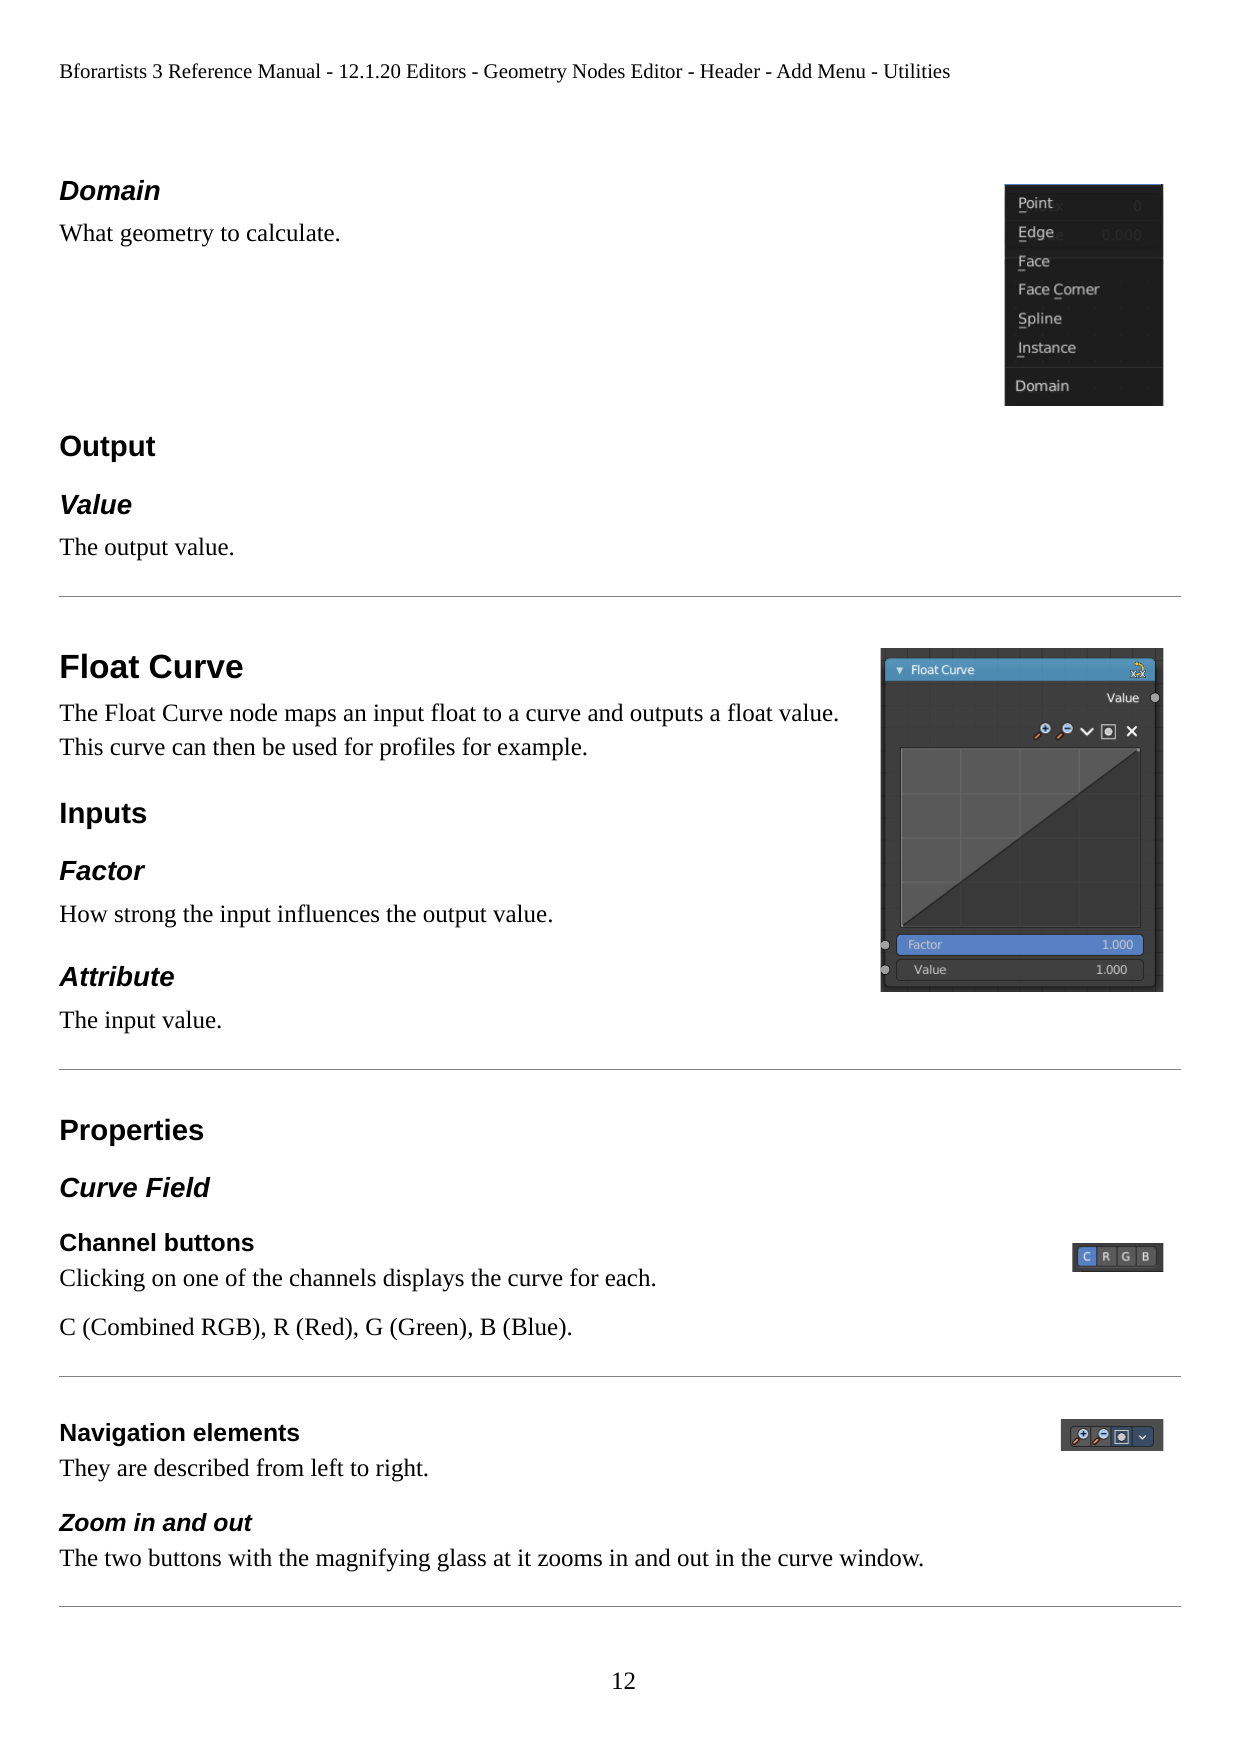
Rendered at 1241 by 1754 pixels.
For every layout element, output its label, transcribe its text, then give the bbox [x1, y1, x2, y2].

text C (Combined RGB), R (Red), G (Green), B (Blue). [59, 1312, 1181, 1341]
text The output value. [59, 532, 1181, 561]
text How strong the input influences the output value. [59, 899, 880, 928]
subtitle Curve Field [59, 1171, 1181, 1203]
picture [1004, 184, 1164, 406]
subtitle [1164, 796, 1181, 829]
subtitle Zoom in and out [59, 1508, 1181, 1537]
subtitle Channel buttons [59, 1228, 1181, 1257]
picture [880, 648, 1164, 992]
subtitle Value [59, 488, 1181, 520]
subtitle [1164, 961, 1181, 992]
subtitle Factor [59, 854, 880, 886]
text The Float Curve node maps an input float to a curve and outputs a float value. This curve can then be used for profiles for example. [59, 698, 880, 761]
picture [1060, 1419, 1164, 1451]
text The input value. [59, 1005, 1181, 1034]
subtitle Properties [59, 1113, 1181, 1146]
text Clicking on one of the channels displays the curve for each. [59, 1263, 1181, 1292]
subtitle Output [59, 429, 1181, 463]
text What geometry to calculate. [59, 218, 1004, 247]
subtitle Attribute [59, 961, 880, 992]
subtitle Domain [59, 174, 1181, 206]
subtitle Inputs [59, 796, 880, 829]
text The two buttons with the magnifying glass at it zooms in and out in the curve window. [59, 1543, 1181, 1572]
subtitle [1164, 854, 1181, 886]
picture [1072, 1243, 1164, 1272]
subtitle Navigation elements [59, 1418, 1181, 1446]
text They are described from left to right. [59, 1453, 1181, 1481]
subtitle Float Curve [59, 647, 1181, 685]
